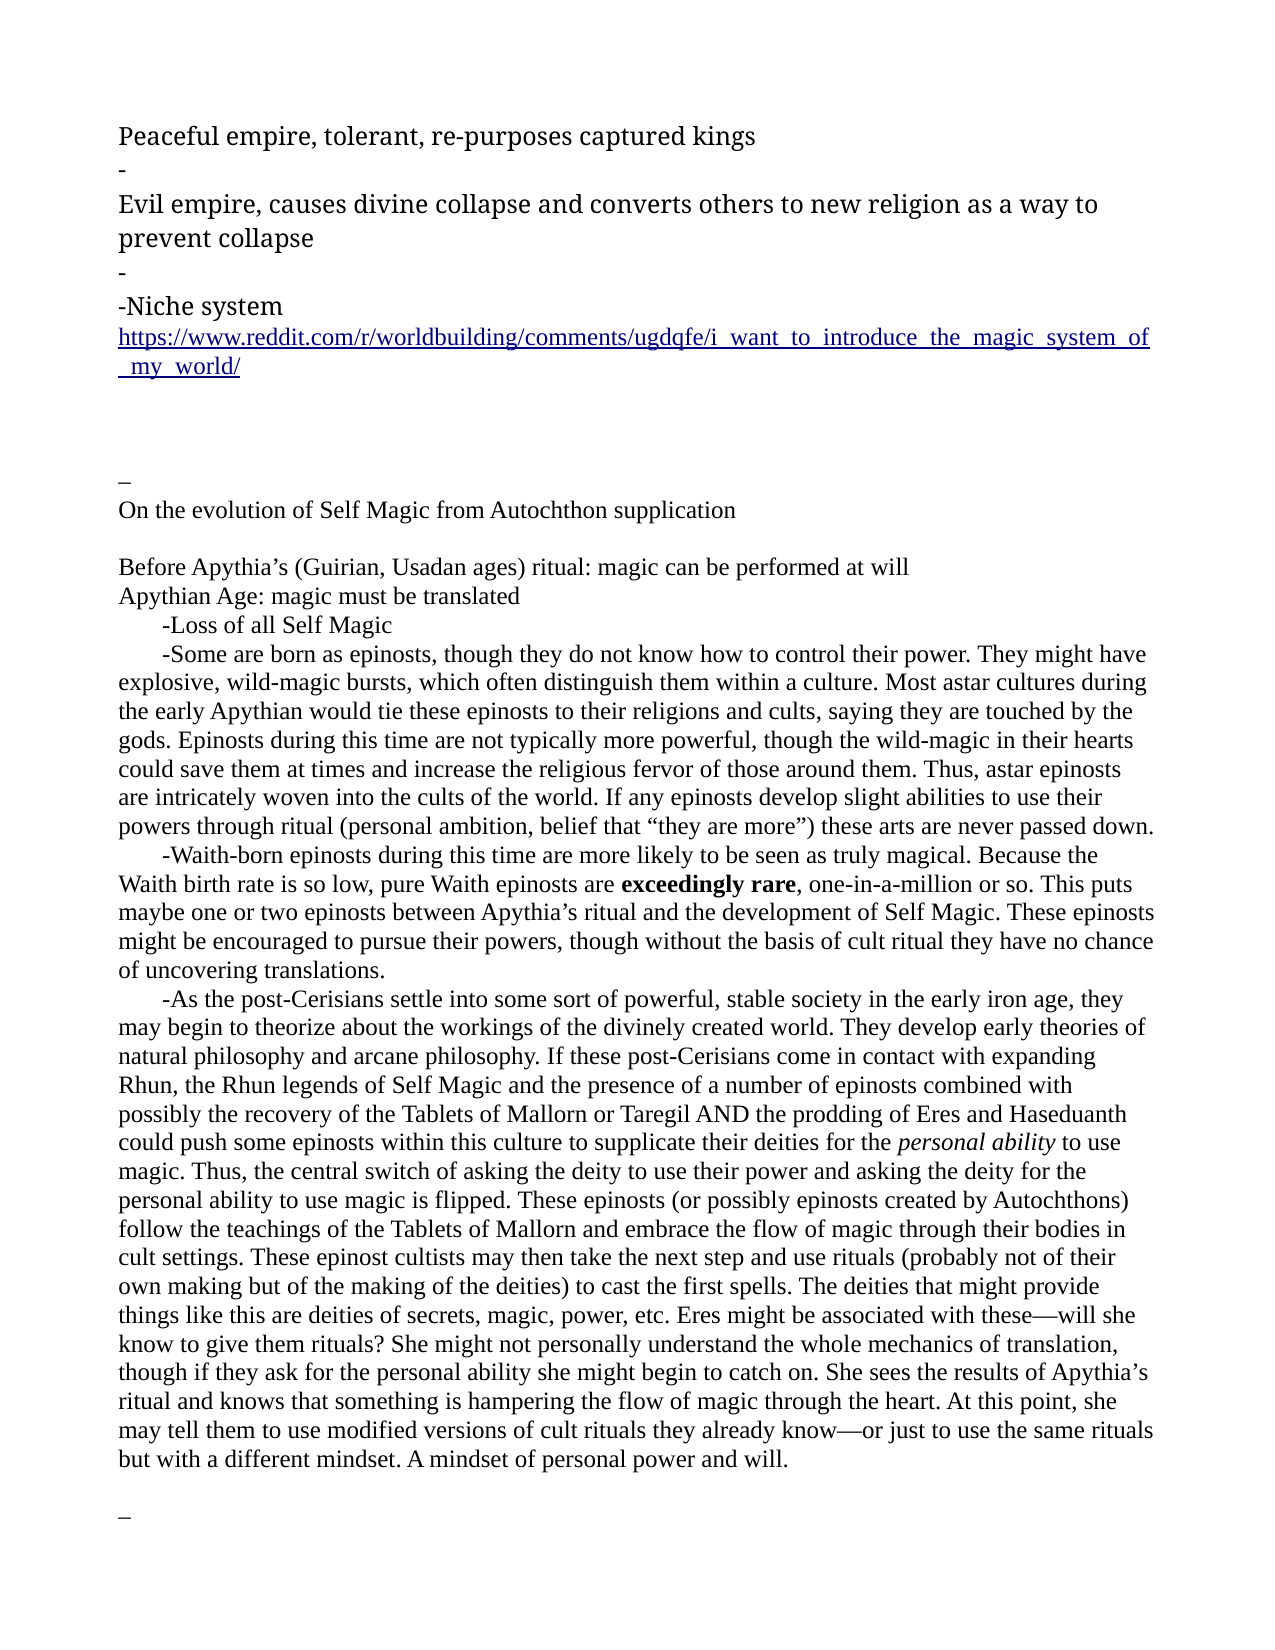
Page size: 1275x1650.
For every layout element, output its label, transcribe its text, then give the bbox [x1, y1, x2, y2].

text -Loss of all Self Magic [118, 610, 1157, 639]
text -As the post-Cerisians settle into some sort of powerful, stable society in the early iron age, they may begin to theorize about the workings of the divinely created world. They develop early theories of natural philosophy and arcane philosophy. If these post-Cerisians come in contact with expanding Rhun, the Rhun legends of Self Magic and the presence of a number of epinosts combined with possibly the recovery of the Tablets of Mallorn or Taregil AND the prodding of Eres and Haseduanth could push some epinosts within this culture to supplicate their deities for the personal ability to use magic. Thus, the central switch of asking the deity to use their power and asking the deity for the personal ability to use magic is flipped. These epinosts (or possibly epinosts created by Autochthons) follow the teachings of the Tablets of Mallorn and embrace the flow of magic through their bodies in cult settings. These epinost cultists may then take the next step and use rituals (probably not of their own making but of the making of the deities) to cast the first spells. The deities that might provide things like this are deities of secrets, magic, power, etc. Eres might be associated with these—will she know to give them rituals? She might not personally understand the whole mechanics of translation, though if they ask for the personal ability she might begin to catch on. She sees the results of Apythia’s ritual and knows that something is hampering the flow of magic through the heart. At this point, she may tell them to use modified versions of cult rituals they already know—or just to use the same rituals but with a different mindset. A mindset of personal power and will. [118, 984, 1157, 1472]
text On the evolution of Self Magic from Autochthon supplication [118, 495, 1157, 524]
text Peaceful empire, tolerant, re-purposes captured kings [118, 118, 1157, 152]
text Evil empire, causes divine collapse and converts others to new religion as a way to prevent collapse [118, 186, 1157, 254]
text -Niche system https://www.reddit.com/r/worldbuilding/comments/ugdqfe/i_want_to_introduce_the_magic_system_of_my_world/ [118, 288, 1157, 380]
text Apythian Age: magic must be translated [118, 581, 1157, 610]
text - [118, 254, 1157, 288]
text -Some are born as epinosts, though they do not know how to control their power. They might have explosive, wild-magic bursts, which often distinguish them within a culture. Most astar cultures during the early Apythian would tie these epinosts to their religions and cults, saying they are touched by the gods. Epinosts during this time are not typically more powerful, though the wild-magic in their hearts could save them at times and increase the religious fervor of those around them. Thus, astar epinosts are intricately woven into the cults of the world. If any epinosts develop slight abilities to use their powers through ritual (personal ambition, belief that “they are more”) these arts are never passed down. [118, 639, 1157, 840]
text Before Apythia’s (Guirian, Usadan ages) ritual: magic can be performed at will [118, 552, 1157, 581]
text - [118, 152, 1157, 186]
text – [118, 1501, 1157, 1530]
text -Waith-born epinosts during this time are more likely to be seen as truly magical. Because the Waith birth rate is so low, pure Waith epinosts are exceedingly rare, one-in-a-million or so. This puts maybe one or two epinosts between Apythia’s ritual and the development of Self Magic. These epinosts might be encouraged to pursue their powers, though without the basis of cult ritual they have no chance of uncovering translations. [118, 840, 1157, 984]
text – [118, 466, 1157, 495]
